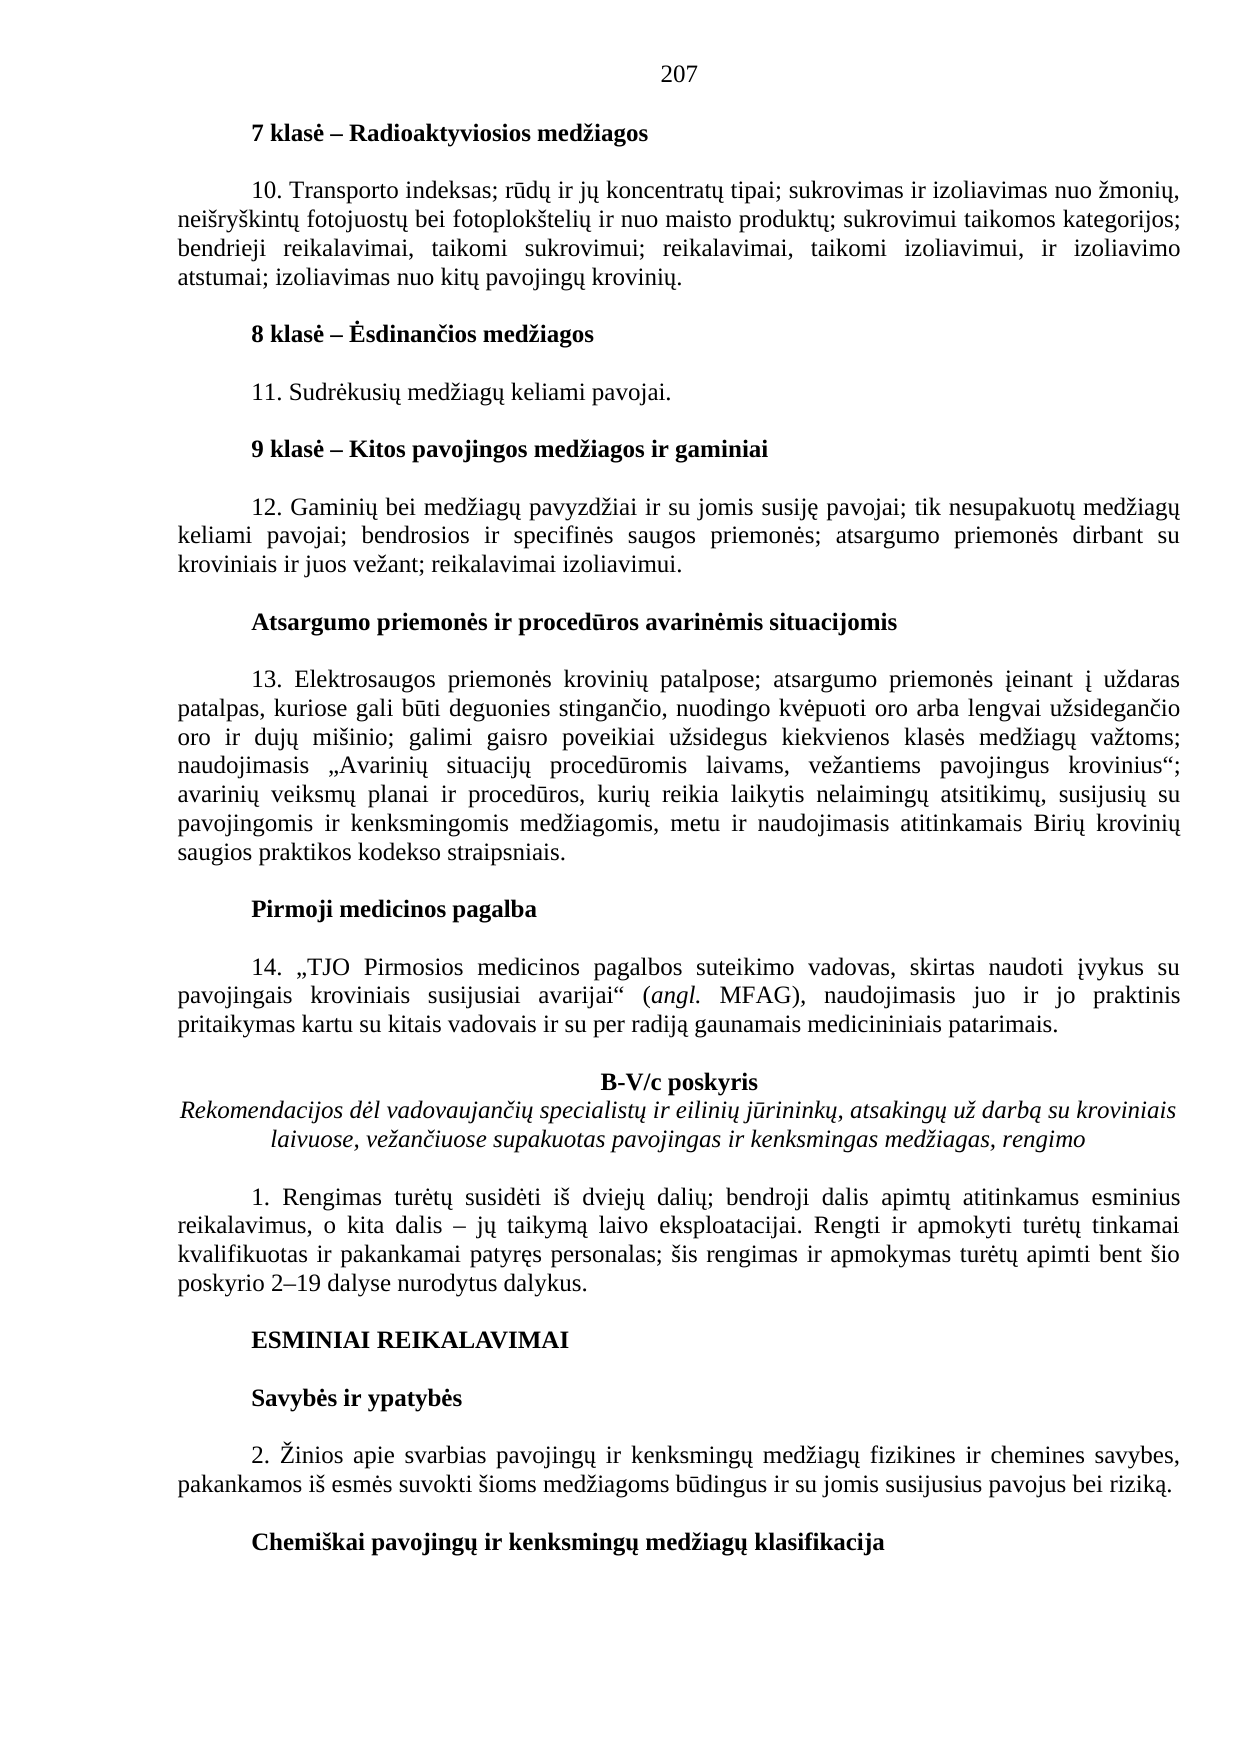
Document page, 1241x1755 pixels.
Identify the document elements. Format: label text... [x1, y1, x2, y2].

text Chemiškai pavojingų ir kenksmingų medžiagų klasifikacija [177, 1527, 1181, 1556]
text 7 klasė – Radioaktyviosios medžiagos [177, 118, 1181, 147]
text Rekomendacijos dėl vadovaujančių specialistų ir eilinių jūrininkų, atsakingų už darbą su kroviniais laivuose, vežančiuose supakuotas pavojingas ir kenksmingas medžiagas, rengimo [177, 1096, 1181, 1153]
text 13. Elektrosaugos priemonės krovinių patalpose; atsargumo priemonės įeinant į uždaras patalpas, kuriose gali būti deguonies stingančio, nuodingo kvėpuoti oro arba lengvai užsidegančio oro ir dujų mišinio; galimi gaisro poveikiai užsidegus kiekvienos klasės medžiagų važtoms; naudojimasis „Avarinių situacijų procedūromis laivams, vežantiems pavojingus krovinius“; avarinių veiksmų planai ir procedūros, kurių reikia laikytis nelaimingų atsitikimų, susijusių su pavojingomis ir kenksmingomis medžiagomis, metu ir naudojimasis atitinkamais Birių krovinių saugios praktikos kodekso straipsniais. [177, 664, 1181, 866]
text 9 klasė – Kitos pavojingos medžiagos ir gaminiai [177, 434, 1181, 463]
text 14. „TJO Pirmosios medicinos pagalbos suteikimo vadovas, skirtas naudoti įvykus su pavojingais kroviniais susijusiai avarijai“ (angl. MFAG), naudojimasis juo ir jo praktinis pritaikymas kartu su kitais vadovais ir su per radiją gaunamais medicininiais patarimais. [177, 952, 1181, 1038]
text Pirmoji medicinos pagalba [177, 894, 1181, 923]
text 12. Gaminių bei medžiagų pavyzdžiai ir su jomis susiję pavojai; tik nesupakuotų medžiagų keliami pavojai; bendrosios ir specifinės saugos priemonės; atsargumo priemonės dirbant su kroviniais ir juos vežant; reikalavimai izoliavimui. [177, 492, 1181, 578]
text 2. Žinios apie svarbias pavojingų ir kenksmingų medžiagų fizikines ir chemines savybes, pakankamos iš esmės suvokti šioms medžiagoms būdingus ir su jomis susijusius pavojus bei riziką. [177, 1441, 1181, 1498]
text 11. Sudrėkusių medžiagų keliami pavojai. [177, 377, 1181, 406]
text Savybės ir ypatybės [177, 1383, 1181, 1412]
text 10. Transporto indeksas; rūdų ir jų koncentratų tipai; sukrovimas ir izoliavimas nuo žmonių, neišryškintų fotojuostų bei fotoplokštelių ir nuo maisto produktų; sukrovimui taikomos kategorijos; bendrieji reikalavimai, taikomi sukrovimui; reikalavimai, taikomi izoliavimui, ir izoliavimo atstumai; izoliavimas nuo kitų pavojingų krovinių. [177, 176, 1181, 291]
text 8 klasė – Ėsdinančios medžiagos [177, 319, 1181, 348]
text ESMINIAI REIKALAVIMAI [177, 1326, 1181, 1354]
text Atsargumo priemonės ir procedūros avarinėmis situacijomis [177, 607, 1181, 636]
text B-V/c poskyris [177, 1067, 1181, 1096]
text 1. Rengimas turėtų susidėti iš dviejų dalių; bendroji dalis apimtų atitinkamus esminius reikalavimus, o kita dalis – jų taikymą laivo eksploatacijai. Rengti ir apmokyti turėtų tinkamai kvalifikuotas ir pakankamai patyręs personalas; šis rengimas ir apmokymas turėtų apimti bent šio poskyrio 2–19 dalyse nurodytus dalykus. [177, 1182, 1181, 1297]
